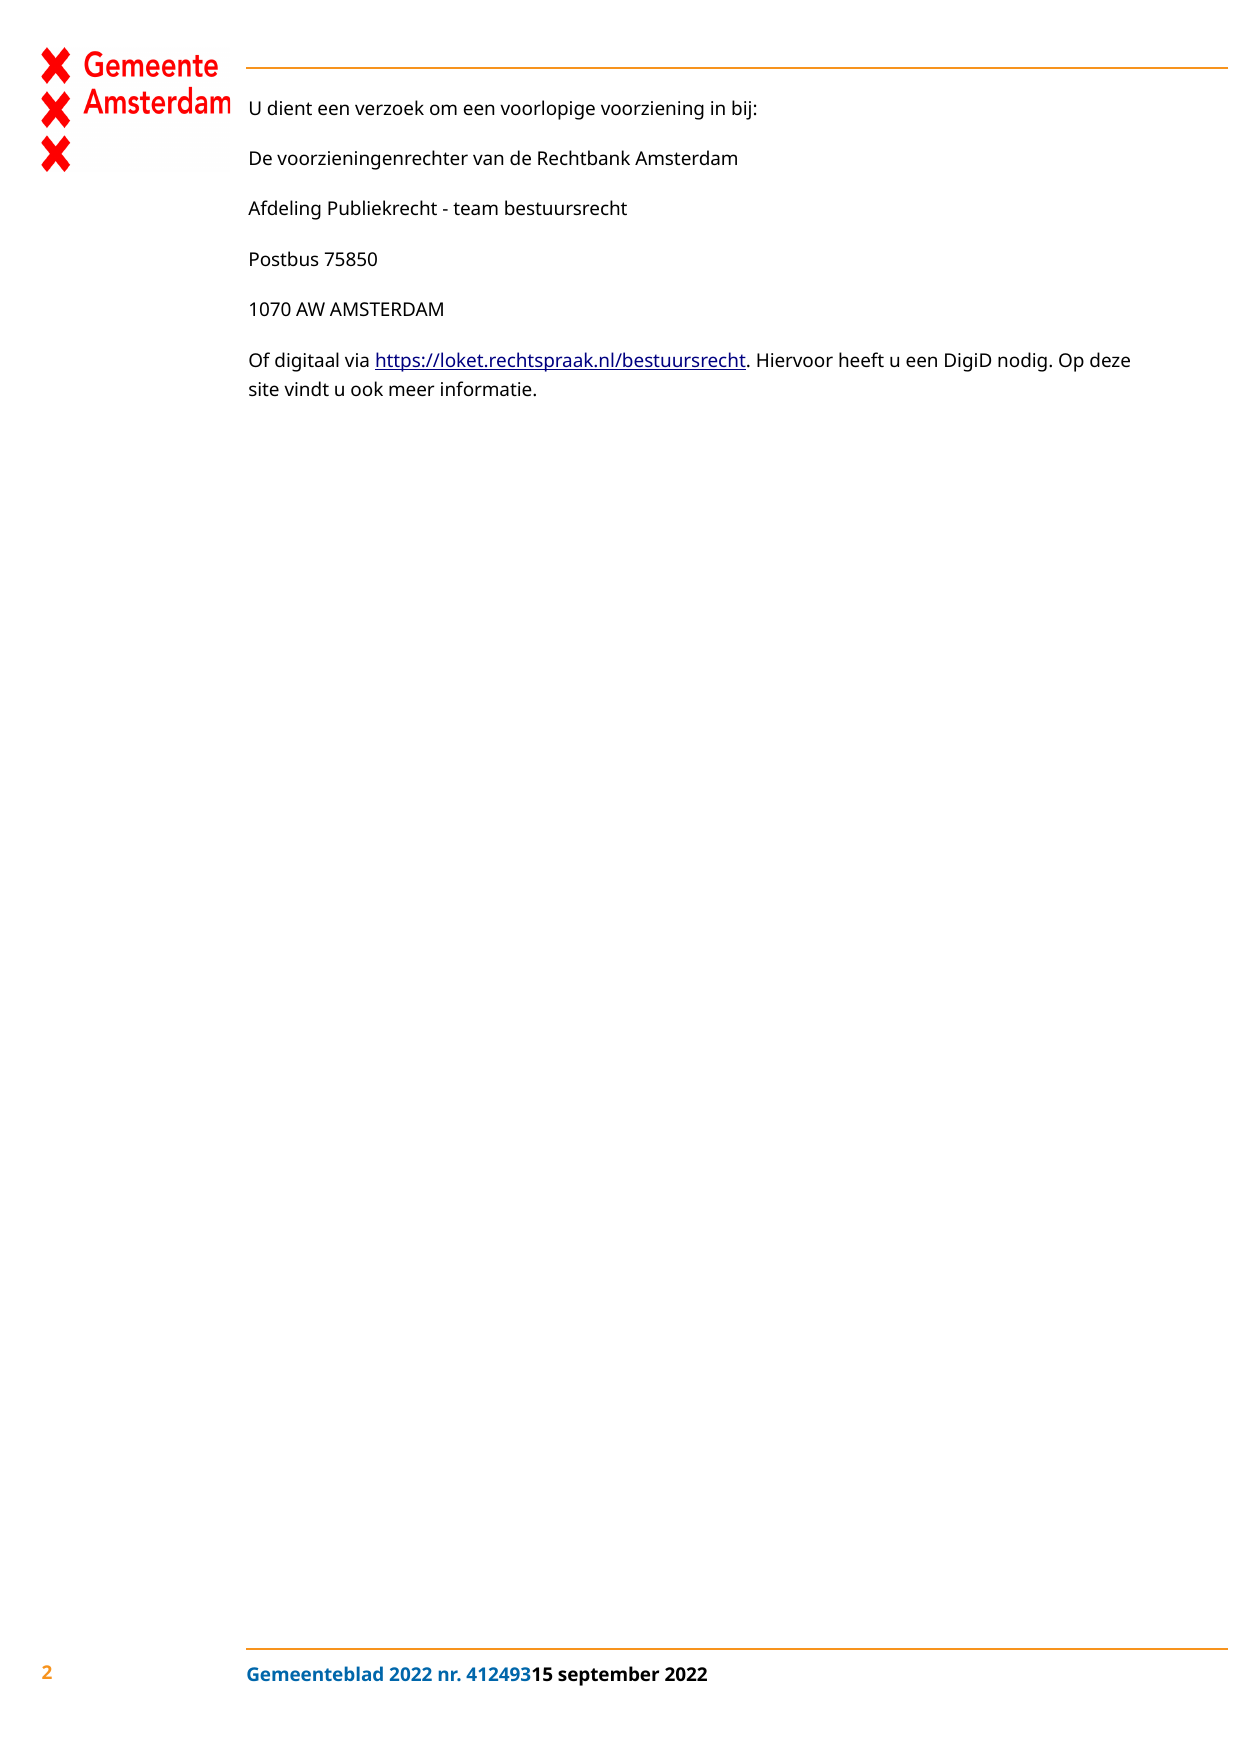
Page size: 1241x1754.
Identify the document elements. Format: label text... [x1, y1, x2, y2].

text Afdeling Publiekrecht - team bestuursrecht [248, 196, 1152, 221]
text 1070 AW AMSTERDAM [248, 296, 1152, 322]
picture [41, 47, 231, 172]
text U dient een verzoek om een voorlopige voorziening in bij: [248, 95, 1152, 121]
text De voorzieningenrechter van de Rechtbank Amsterdam [248, 145, 1152, 171]
text Of digitaal via https://loket.rechtspraak.nl/bestuursrecht. Hiervoor heeft u een DigiD nodig. Op deze site vindt u ook meer informatie. [248, 347, 1152, 402]
text Postbus 75850 [248, 246, 1152, 272]
